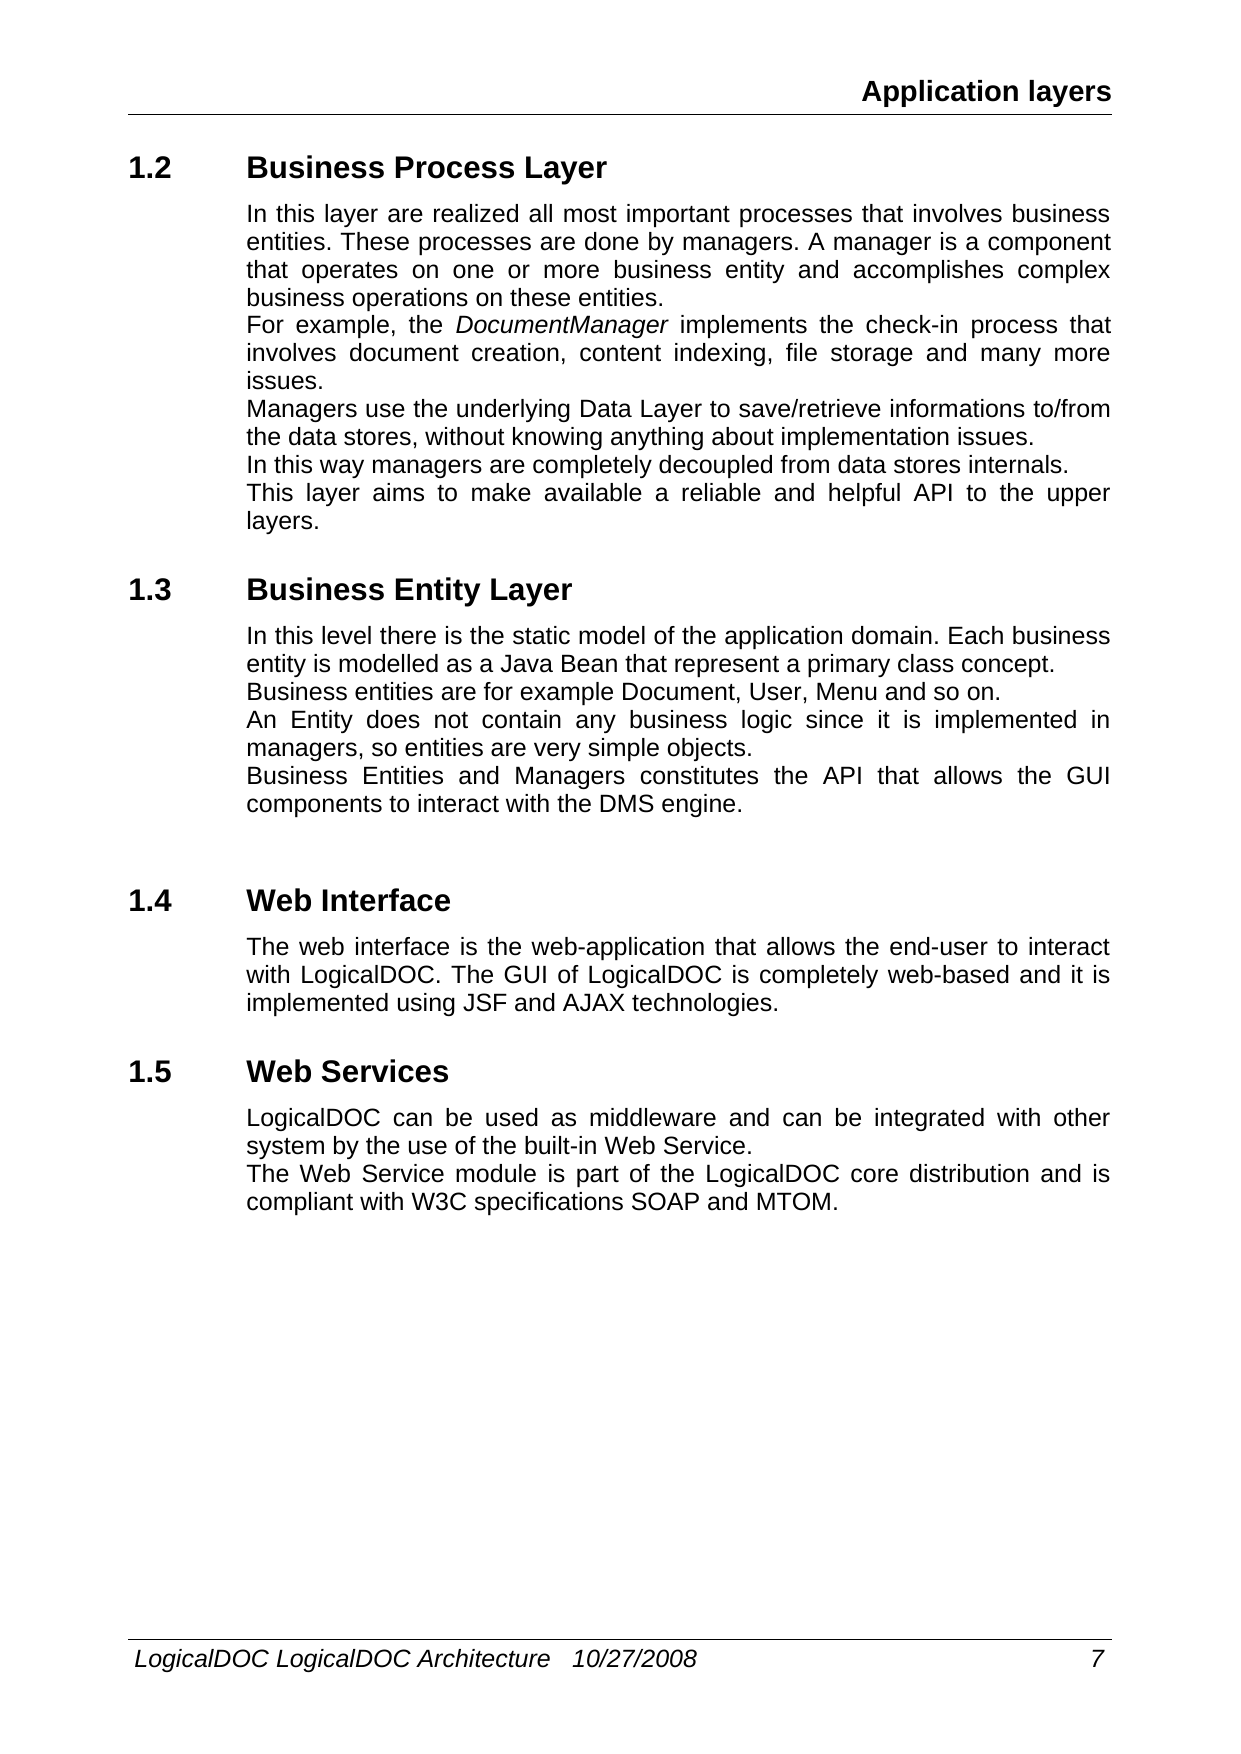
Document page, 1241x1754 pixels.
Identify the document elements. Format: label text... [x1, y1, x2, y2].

subtitle Web Services [128, 1054, 1112, 1089]
text For example, the DocumentManager implements the check-in process that involves document creation, content indexing, file storage and many more issues. [246, 311, 1112, 395]
text This layer aims to make available a reliable and helpful API to the upper layers. [246, 479, 1112, 535]
text Managers use the underlying Data Layer to save/retrieve informations to/from the data stores, without knowing anything about implementation issues. [246, 395, 1112, 451]
subtitle Business Process Layer [128, 150, 1112, 185]
text The Web Service module is part of the LogicalDOC core distribution and is compliant with W3C specifications SOAP and MTOM. [246, 1160, 1112, 1216]
text In this way managers are completely decoupled from data stores internals. [246, 451, 1112, 479]
subtitle Business Entity Layer [128, 572, 1112, 607]
text Business Entities and Managers constitutes the API that allows the GUI components to interact with the DMS engine. [246, 762, 1112, 818]
text In this level there is the static model of the application domain. Each business entity is modelled as a Java Bean that represent a primary class concept. [246, 622, 1112, 678]
text LogicalDOC can be used as middleware and can be integrated with other system by the use of the built-in Web Service. [246, 1104, 1112, 1160]
text In this layer are realized all most important processes that involves business entities. These processes are done by managers. A manager is a component that operates on one or more business entity and accomplishes complex business operations on these entities. [246, 200, 1112, 311]
text Business entities are for example Document, User, Menu and so on. [246, 678, 1112, 706]
subtitle Web Interface [128, 883, 1112, 918]
text An Entity does not contain any business logic since it is implemented in managers, so entities are very simple objects. [246, 706, 1112, 762]
text The web interface is the web-application that allows the end-user to interact with LogicalDOC. The GUI of LogicalDOC is completely web-based and it is implemented using JSF and AJAX technologies. [246, 933, 1112, 1017]
